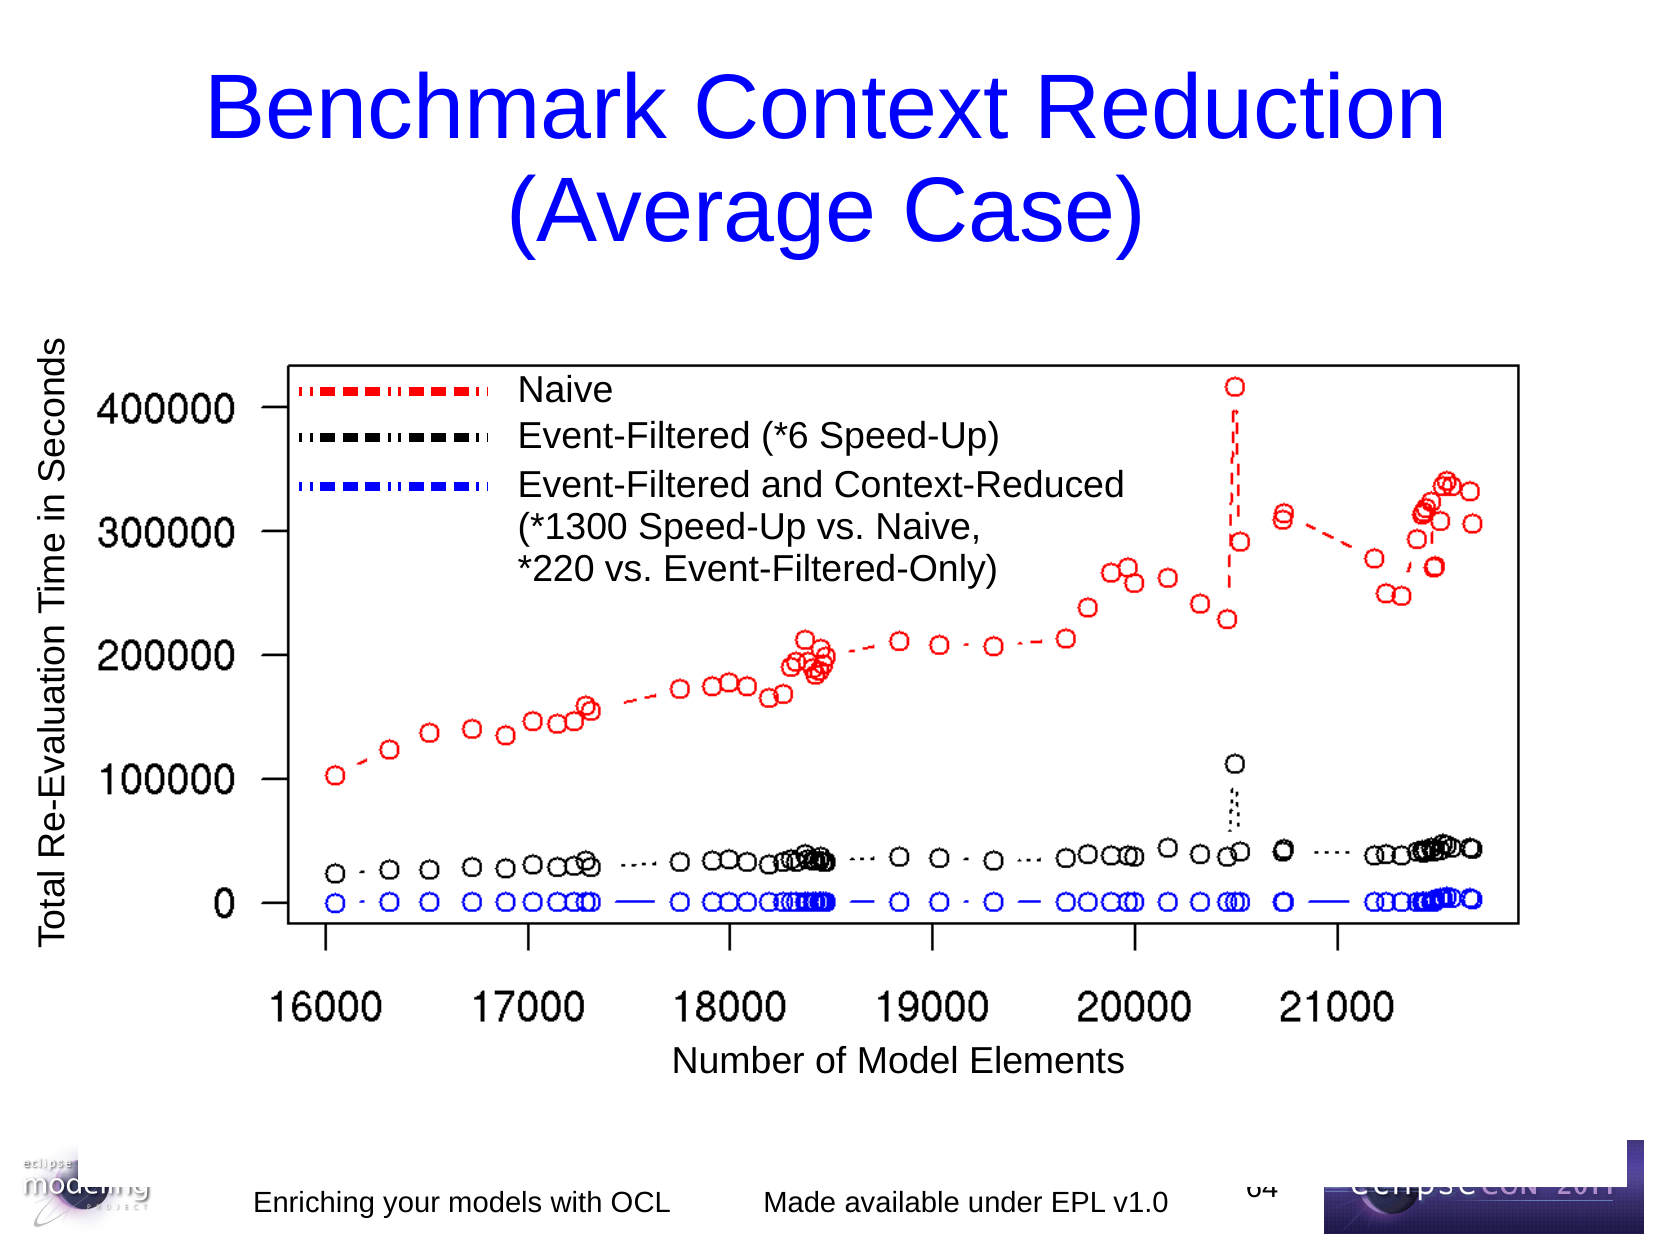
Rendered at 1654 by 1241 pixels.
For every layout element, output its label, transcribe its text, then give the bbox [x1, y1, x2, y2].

text_box Number of Model Elements [656, 1032, 1141, 1091]
title Benchmark Context Reduction (Average Case) [82, 55, 1571, 261]
text_box Total Re-Evaluation Time in Seconds [23, 322, 80, 964]
picture [9, 154, 1644, 1235]
text_box Naive [502, 361, 628, 407]
text_box Event-Filtered and Context-Reduced (*1300 Speed-Up vs. Naive, *220 vs. Event-Filtered-Only) [502, 456, 1140, 598]
text_box Event-Filtered (*6 Speed-Up) [502, 407, 1015, 456]
